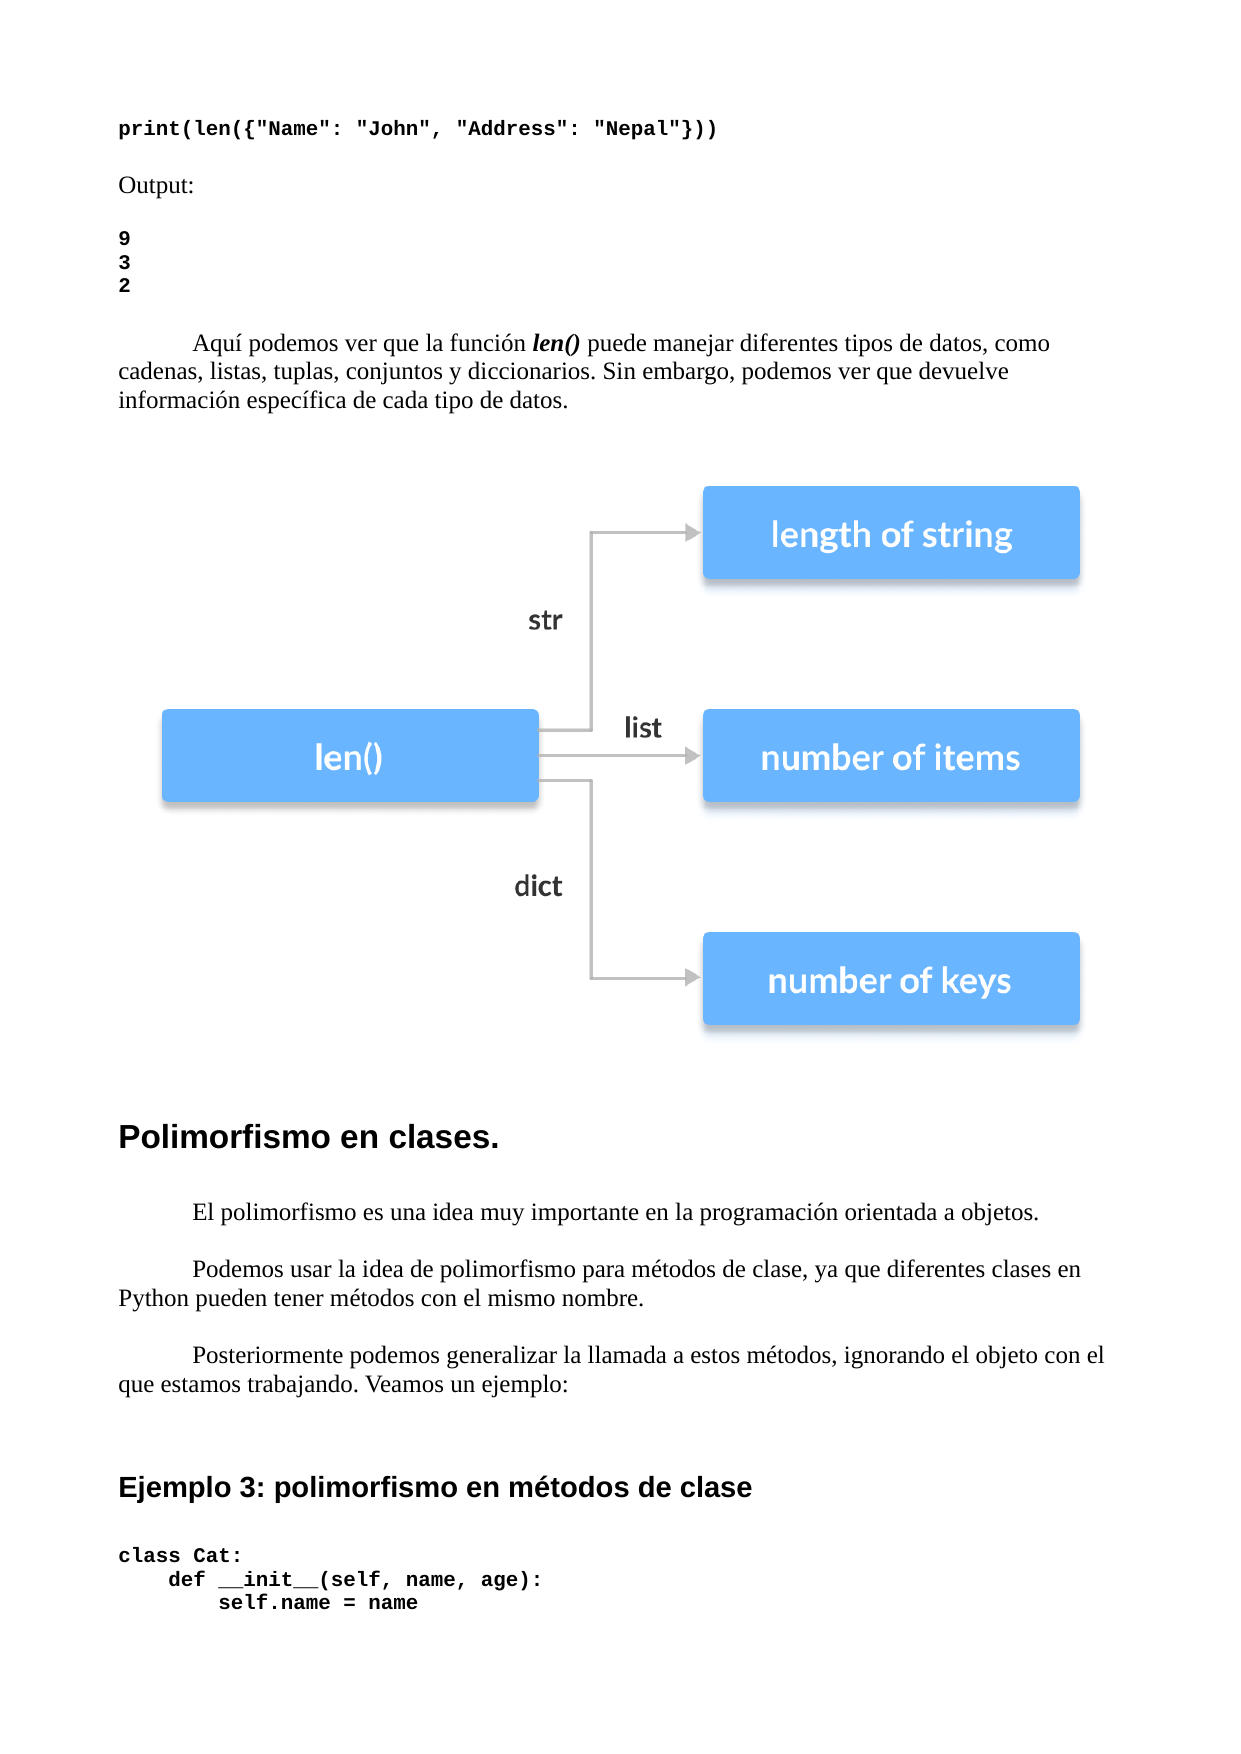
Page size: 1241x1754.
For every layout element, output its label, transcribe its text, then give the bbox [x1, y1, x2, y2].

text 2 [118, 275, 1122, 299]
subtitle Ejemplo 3: polimorfismo en métodos de clase [118, 1470, 1122, 1504]
text Posteriormente podemos generalizar la llamada a estos métodos, ignorando el objeto con el que estamos trabajando. Veamos un ejemplo: [118, 1341, 1122, 1398]
text class Cat: [118, 1545, 1122, 1569]
text El polimorfismo es una idea muy importante en la programación orientada a objetos. [118, 1197, 1122, 1226]
text self.name = name [118, 1592, 1122, 1616]
text print(len({"Name": "John", "Address": "Nepal"})) [118, 118, 1122, 142]
text Aquí podemos ver que la función len() puede manejar diferentes tipos de datos, como cadenas, listas, tuplas, conjuntos y diccionarios. Sin embargo, podemos ver que devuelve información específica de cada tipo de datos. [118, 328, 1122, 414]
subtitle Polimorfismo en clases. [118, 1117, 1122, 1156]
text 3 [118, 252, 1122, 275]
text Podemos usar la idea de polimorfismo para métodos de clase, ya que diferentes clases en Python pueden tener métodos con el mismo nombre. [118, 1254, 1122, 1312]
text 9 [118, 228, 1122, 252]
picture [118, 442, 1123, 1068]
text Output: [118, 171, 1122, 199]
text def __init__(self, name, age): [118, 1569, 1122, 1592]
